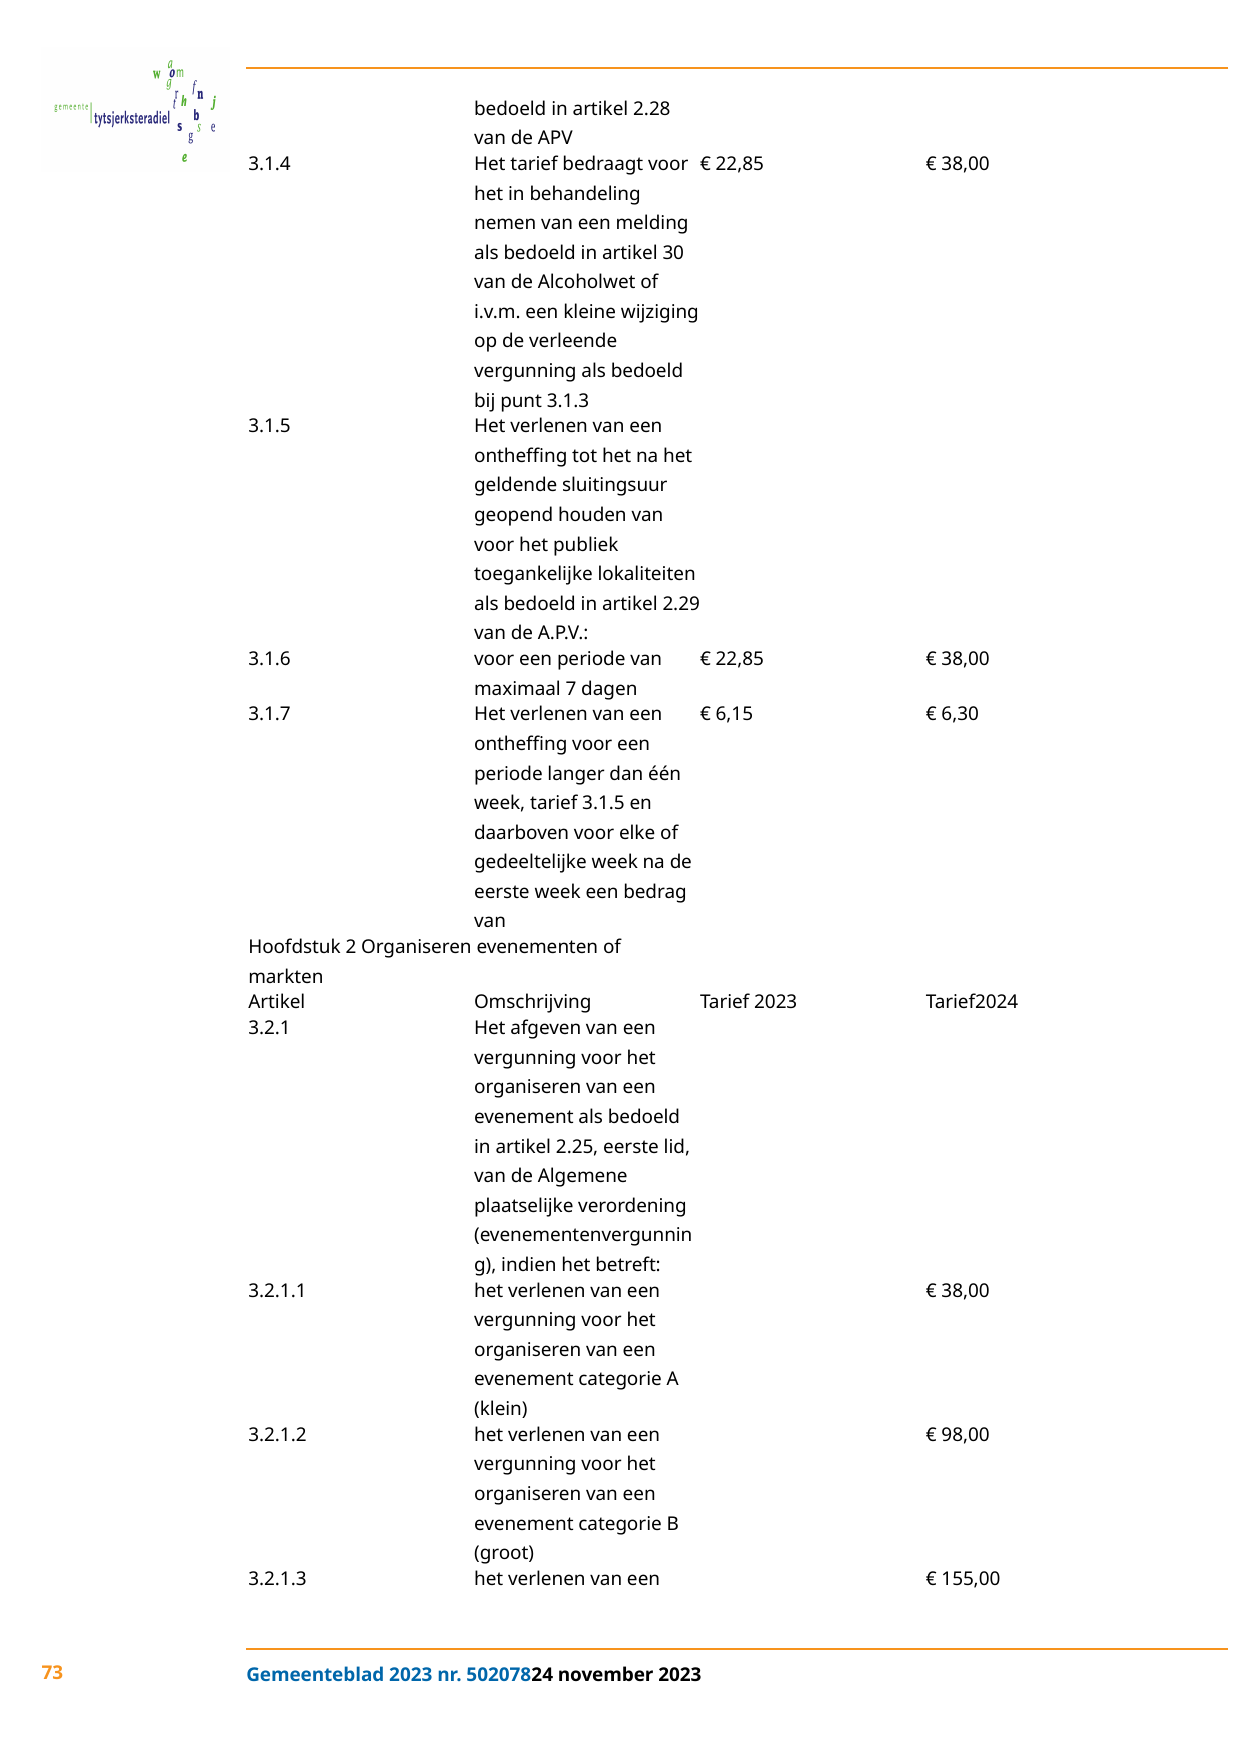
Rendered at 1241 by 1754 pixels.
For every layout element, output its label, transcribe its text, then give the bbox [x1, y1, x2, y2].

picture [41, 47, 231, 172]
table_cell 3.1.6 [248, 645, 474, 701]
table_cell [700, 413, 926, 645]
table_cell [926, 1015, 1152, 1277]
table_cell Het afgeven van een vergunning voor het organiseren van een evenement als bedoeld in artikel 2.25, eerste lid, van de Algemene plaatselijke verordening (evenementenvergunning), indien het betreft: [474, 1015, 700, 1277]
table_cell [926, 95, 1152, 150]
table_cell Artikel [248, 989, 474, 1014]
table_cell Tarief 2023 [700, 989, 926, 1014]
table_cell € 38,00 [926, 645, 1152, 701]
table_cell [700, 1277, 926, 1421]
table_cell [700, 1565, 926, 1591]
table_cell voor een periode van maximaal 7 dagen [474, 645, 700, 701]
table_cell [700, 1015, 926, 1277]
table_cell 3.2.1.1 [248, 1277, 474, 1421]
table_cell 3.2.1.3 [248, 1565, 474, 1591]
table_cell € 155,00 [926, 1565, 1152, 1591]
table_cell € 98,00 [926, 1421, 1152, 1565]
table_cell Tarief2024 [926, 989, 1152, 1014]
table_cell Het verlenen van een ontheffing voor een periode langer dan één week, tarief 3.1.5 en daarboven voor elke of gedeeltelijke week na de eerste week een bedrag van [474, 701, 700, 933]
table_cell Het verlenen van een ontheffing tot het na het geldende sluitingsuur geopend houden van voor het publiek toegankelijke lokaliteiten als bedoeld in artikel 2.29 van de A.P.V.: [474, 413, 700, 645]
table_cell 3.2.1 [248, 1015, 474, 1277]
table_cell € 6,15 [700, 701, 926, 933]
table_cell € 6,30 [926, 701, 1152, 933]
table_cell [926, 934, 1152, 989]
table_cell € 22,85 [700, 150, 926, 412]
table_cell het verlenen van een [474, 1565, 700, 1591]
table_cell bedoeld in artikel 2.28 van de APV [474, 95, 700, 150]
table_cell 3.1.4 [248, 150, 474, 412]
table_cell Hoofdstuk 2 Organiseren evenementen of markten [248, 934, 700, 989]
table_cell 3.1.5 [248, 413, 474, 645]
table_cell 3.1.7 [248, 701, 474, 933]
table_cell € 22,85 [700, 645, 926, 701]
table_cell € 38,00 [926, 150, 1152, 412]
table_cell Het tarief bedraagt voor het in behandeling nemen van een melding als bedoeld in artikel 30 van de Alcoholwet of i.v.m. een kleine wijziging op de verleende vergunning als bedoeld bij punt 3.1.3 [474, 150, 700, 412]
table_cell [700, 934, 926, 989]
table_cell [248, 95, 474, 150]
table_cell Omschrijving [474, 989, 700, 1014]
table_cell het verlenen van een vergunning voor het organiseren van een evenement categorie B (groot) [474, 1421, 700, 1565]
table_cell [700, 1421, 926, 1565]
table_cell 3.2.1.2 [248, 1421, 474, 1565]
table_cell € 38,00 [926, 1277, 1152, 1421]
table_cell [700, 95, 926, 150]
table_cell het verlenen van een vergunning voor het organiseren van een evenement categorie A (klein) [474, 1277, 700, 1421]
table_cell [926, 413, 1152, 645]
